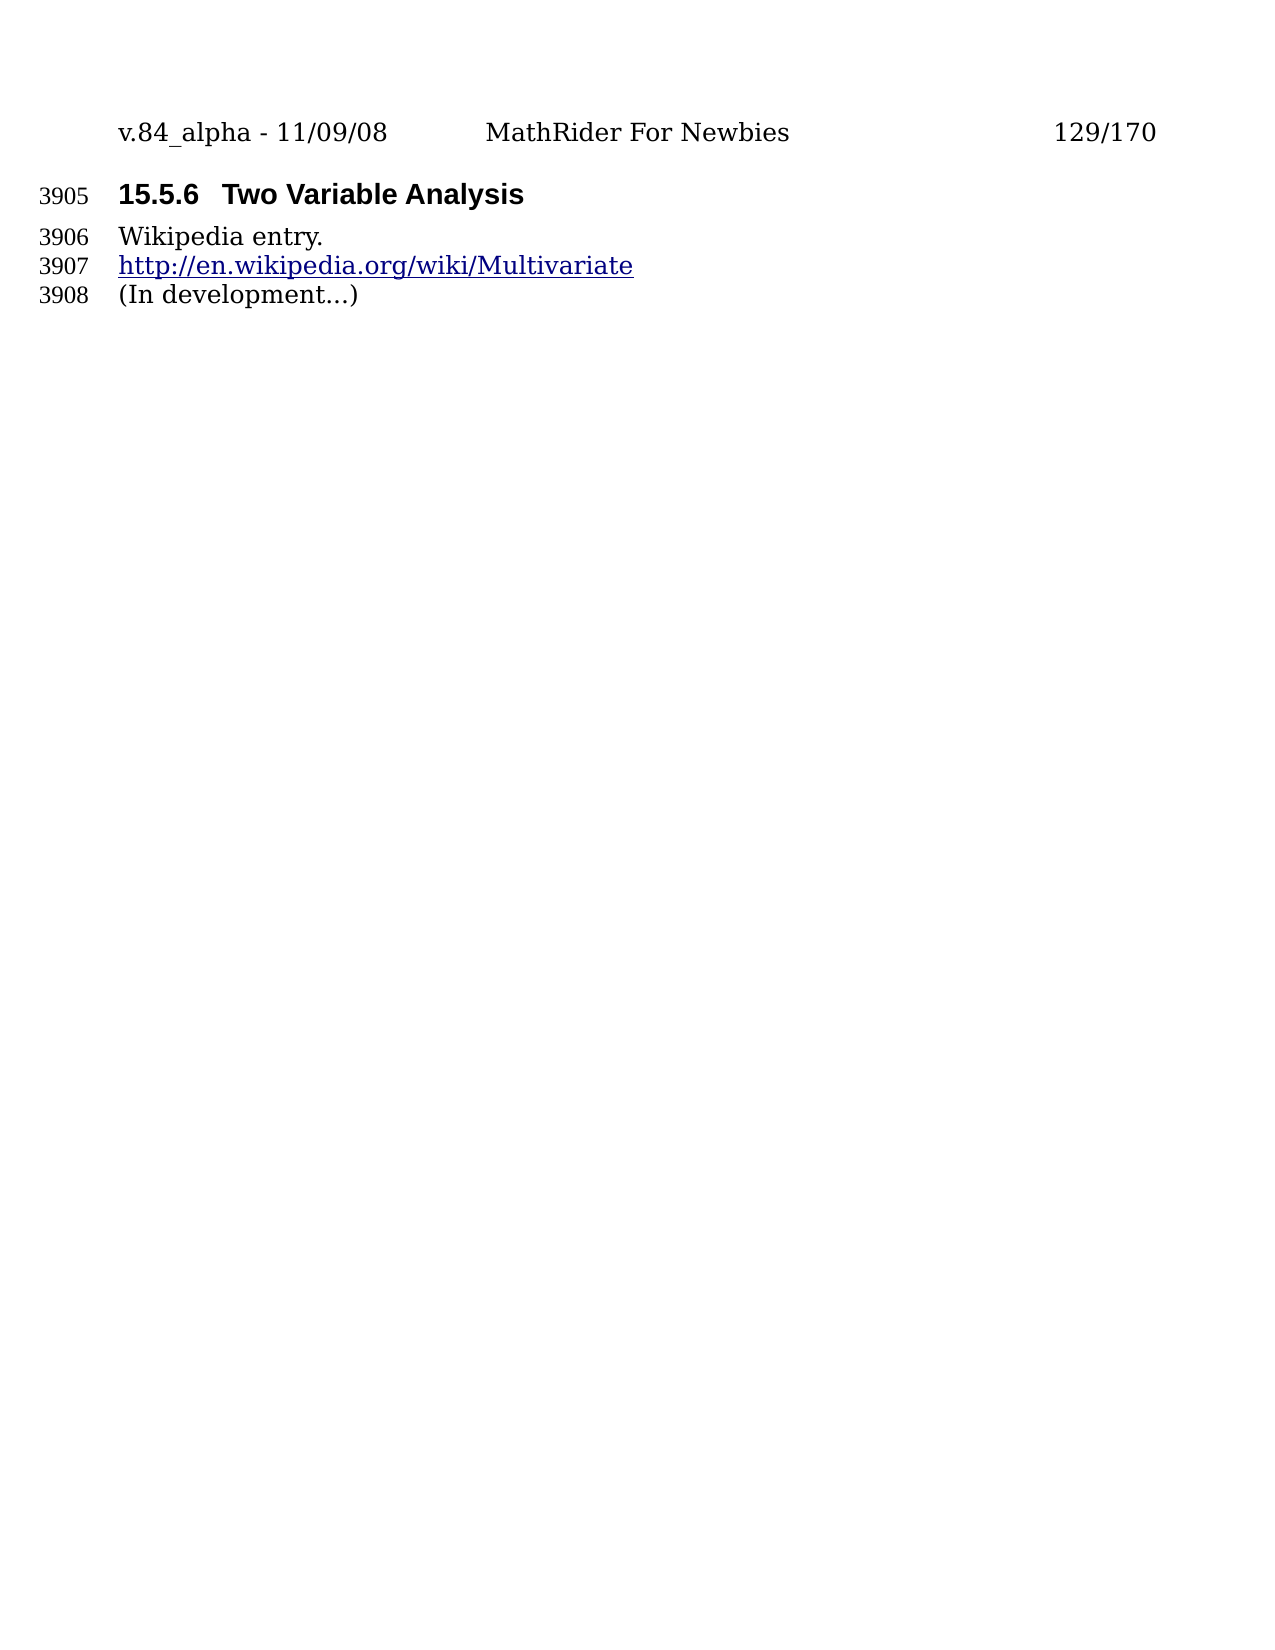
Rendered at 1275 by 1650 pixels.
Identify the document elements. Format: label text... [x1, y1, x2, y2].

subtitle Two Variable Analysis [118, 177, 1157, 210]
text http://en.wikipedia.org/wiki/Multivariate [118, 251, 1157, 281]
text Wikipedia entry. [118, 222, 1157, 251]
text (In development...) [118, 281, 1157, 310]
